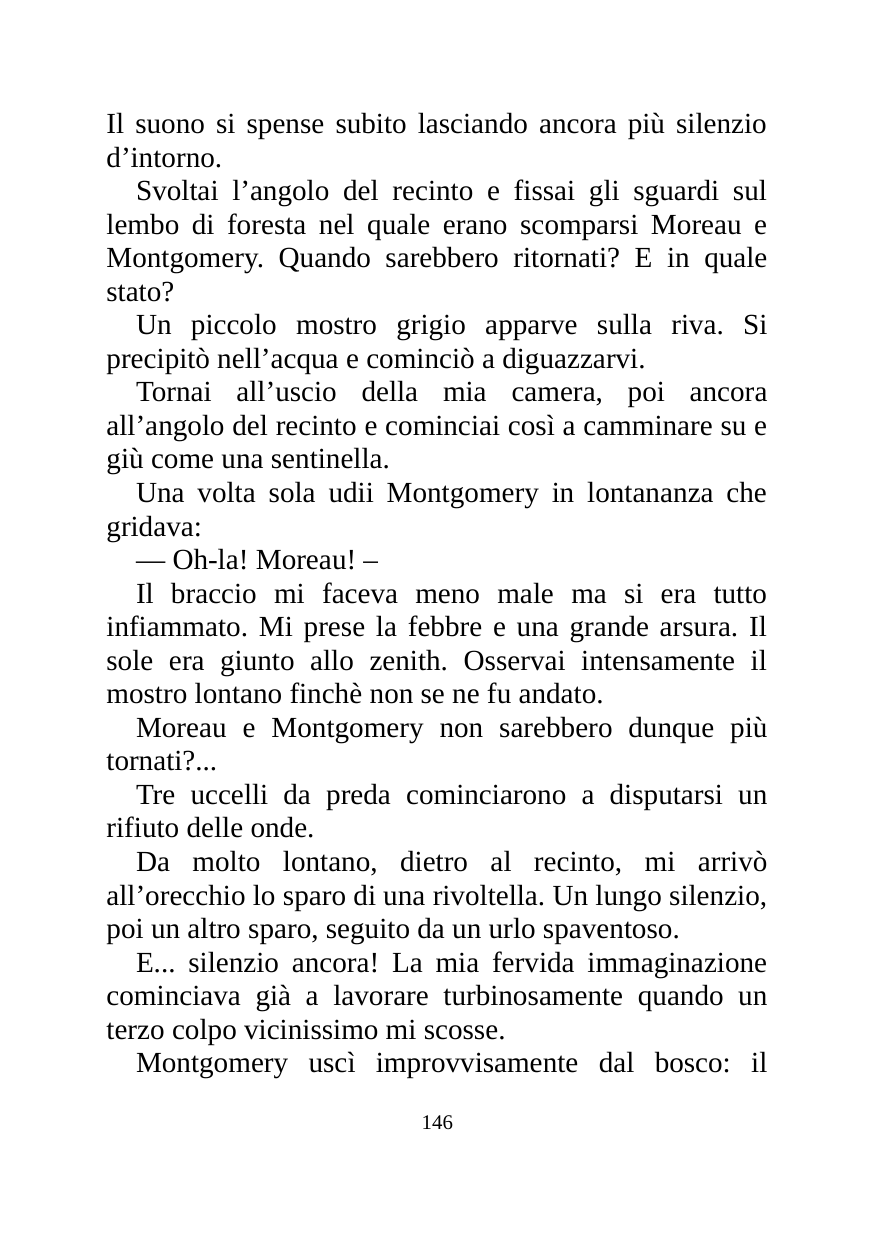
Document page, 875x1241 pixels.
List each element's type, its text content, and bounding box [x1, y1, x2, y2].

text Svoltai l’angolo del recinto e fissai gli sguardi sul lembo di foresta nel quale erano scomparsi Moreau e Montgomery. Quando sarebbero ritornati? E in quale stato? [106, 173, 768, 307]
text Un piccolo mostro grigio apparve sulla riva. Si precipitò nell’acqua e cominciò a diguazzarvi. [106, 307, 768, 374]
text Il suono si spense subito lasciando ancora più silenzio d’intorno. [106, 106, 768, 173]
text Montgomery uscì improvvisamente dal bosco: il [106, 1045, 768, 1079]
text Il braccio mi faceva meno male ma si era tutto infiammato. Mi prese la febbre e una grande arsura. Il sole era giunto allo zenith. Osservai intensamente il mostro lontano finchè non se ne fu andato. [106, 576, 768, 710]
text — Oh-la! Moreau! – [106, 542, 768, 576]
text Tornai all’uscio della mia camera, poi ancora all’angolo del recinto e cominciai così a camminare su e giù come una sentinella. [106, 374, 768, 475]
text E... silenzio ancora! La mia fervida immaginazione cominciava già a lavorare turbinosamente quando un terzo colpo vicinissimo mi scosse. [106, 945, 768, 1045]
text Una volta sola udii Montgomery in lontananza che gridava: [106, 475, 768, 542]
text Tre uccelli da preda cominciarono a disputarsi un rifiuto delle onde. [106, 777, 768, 844]
text Moreau e Montgomery non sarebbero dunque più tornati?... [106, 710, 768, 777]
text Da molto lontano, dietro al recinto, mi arrivò all’orecchio lo sparo di una rivoltella. Un lungo silenzio, poi un altro sparo, seguito da un urlo spaventoso. [106, 844, 768, 945]
